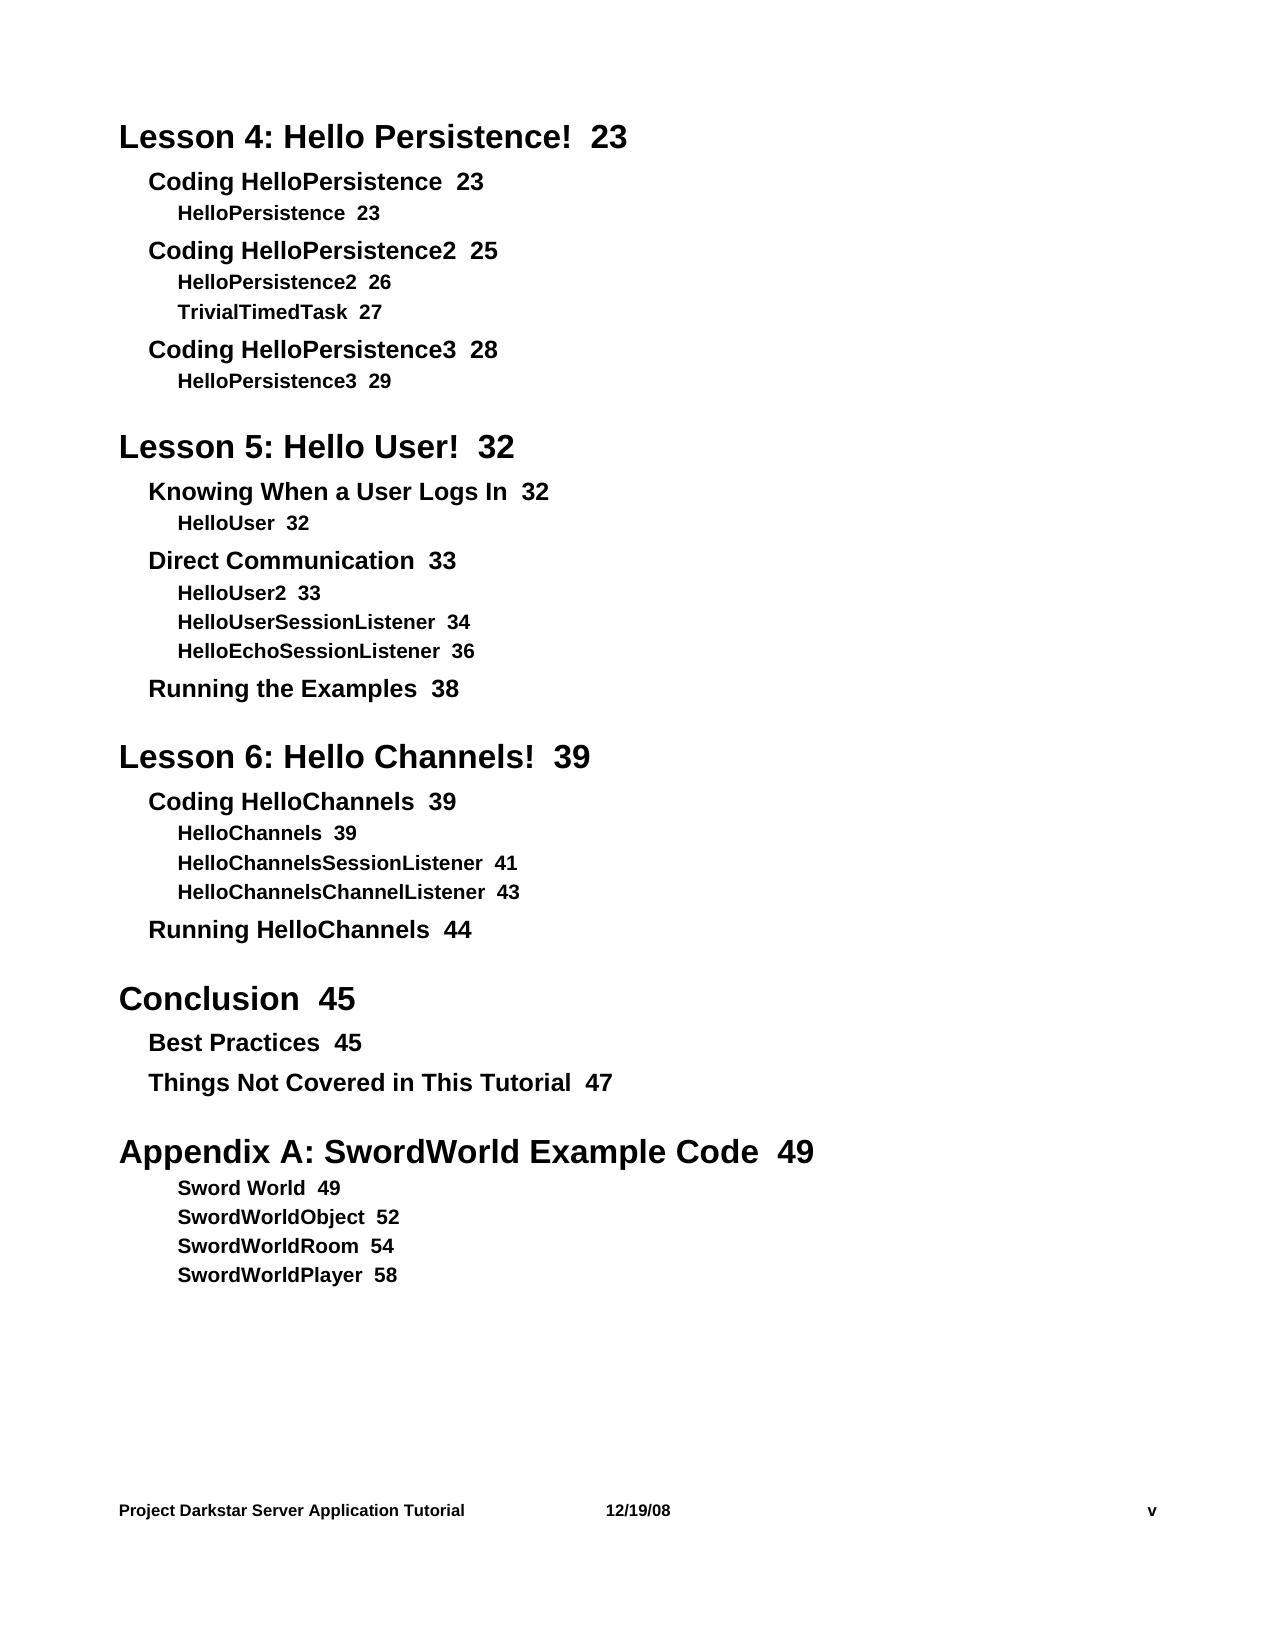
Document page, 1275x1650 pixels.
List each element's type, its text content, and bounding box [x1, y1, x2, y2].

text HelloUserSessionListener 34 [177, 610, 1156, 633]
text SwordWorldRoom 54 [177, 1235, 1156, 1258]
text HelloChannels 39 [177, 822, 1156, 845]
text Direct Communication 33 [148, 547, 1156, 575]
text HelloChannelsSessionListener 41 [177, 851, 1156, 874]
text HelloChannelsChannelListener 43 [177, 881, 1156, 904]
text SwordWorldObject 52 [177, 1205, 1156, 1229]
text TrivialTimedTask 27 [177, 300, 1156, 323]
text Lesson 4: Hello Persistence! 23 [118, 118, 1156, 156]
text Coding HelloPersistence2 25 [148, 237, 1156, 265]
text Lesson 5: Hello User! 32 [118, 429, 1156, 466]
text Coding HelloPersistence3 28 [148, 335, 1156, 363]
text Conclusion 45 [118, 980, 1156, 1017]
text Coding HelloChannels 39 [148, 788, 1156, 816]
text Knowing When a User Logs In 32 [148, 478, 1156, 506]
text HelloPersistence2 26 [177, 271, 1156, 294]
text HelloEchoSessionListener 36 [177, 639, 1156, 663]
text Lesson 6: Hello Channels! 39 [118, 739, 1156, 776]
text Best Practices 45 [148, 1029, 1156, 1057]
text Things Not Covered in This Tutorial 47 [148, 1069, 1156, 1097]
text HelloPersistence 23 [177, 202, 1156, 225]
text Sword World 49 [177, 1176, 1156, 1199]
text SwordWorldPlayer 58 [177, 1264, 1156, 1287]
text Coding HelloPersistence 23 [148, 168, 1156, 196]
text HelloPersistence3 29 [177, 369, 1156, 393]
text Running HelloChannels 44 [148, 916, 1156, 944]
text HelloUser2 33 [177, 581, 1156, 604]
text Running the Examples 38 [148, 675, 1156, 703]
text HelloUser 32 [177, 512, 1156, 535]
text Appendix A: SwordWorld Example Code 49 [118, 1133, 1156, 1170]
